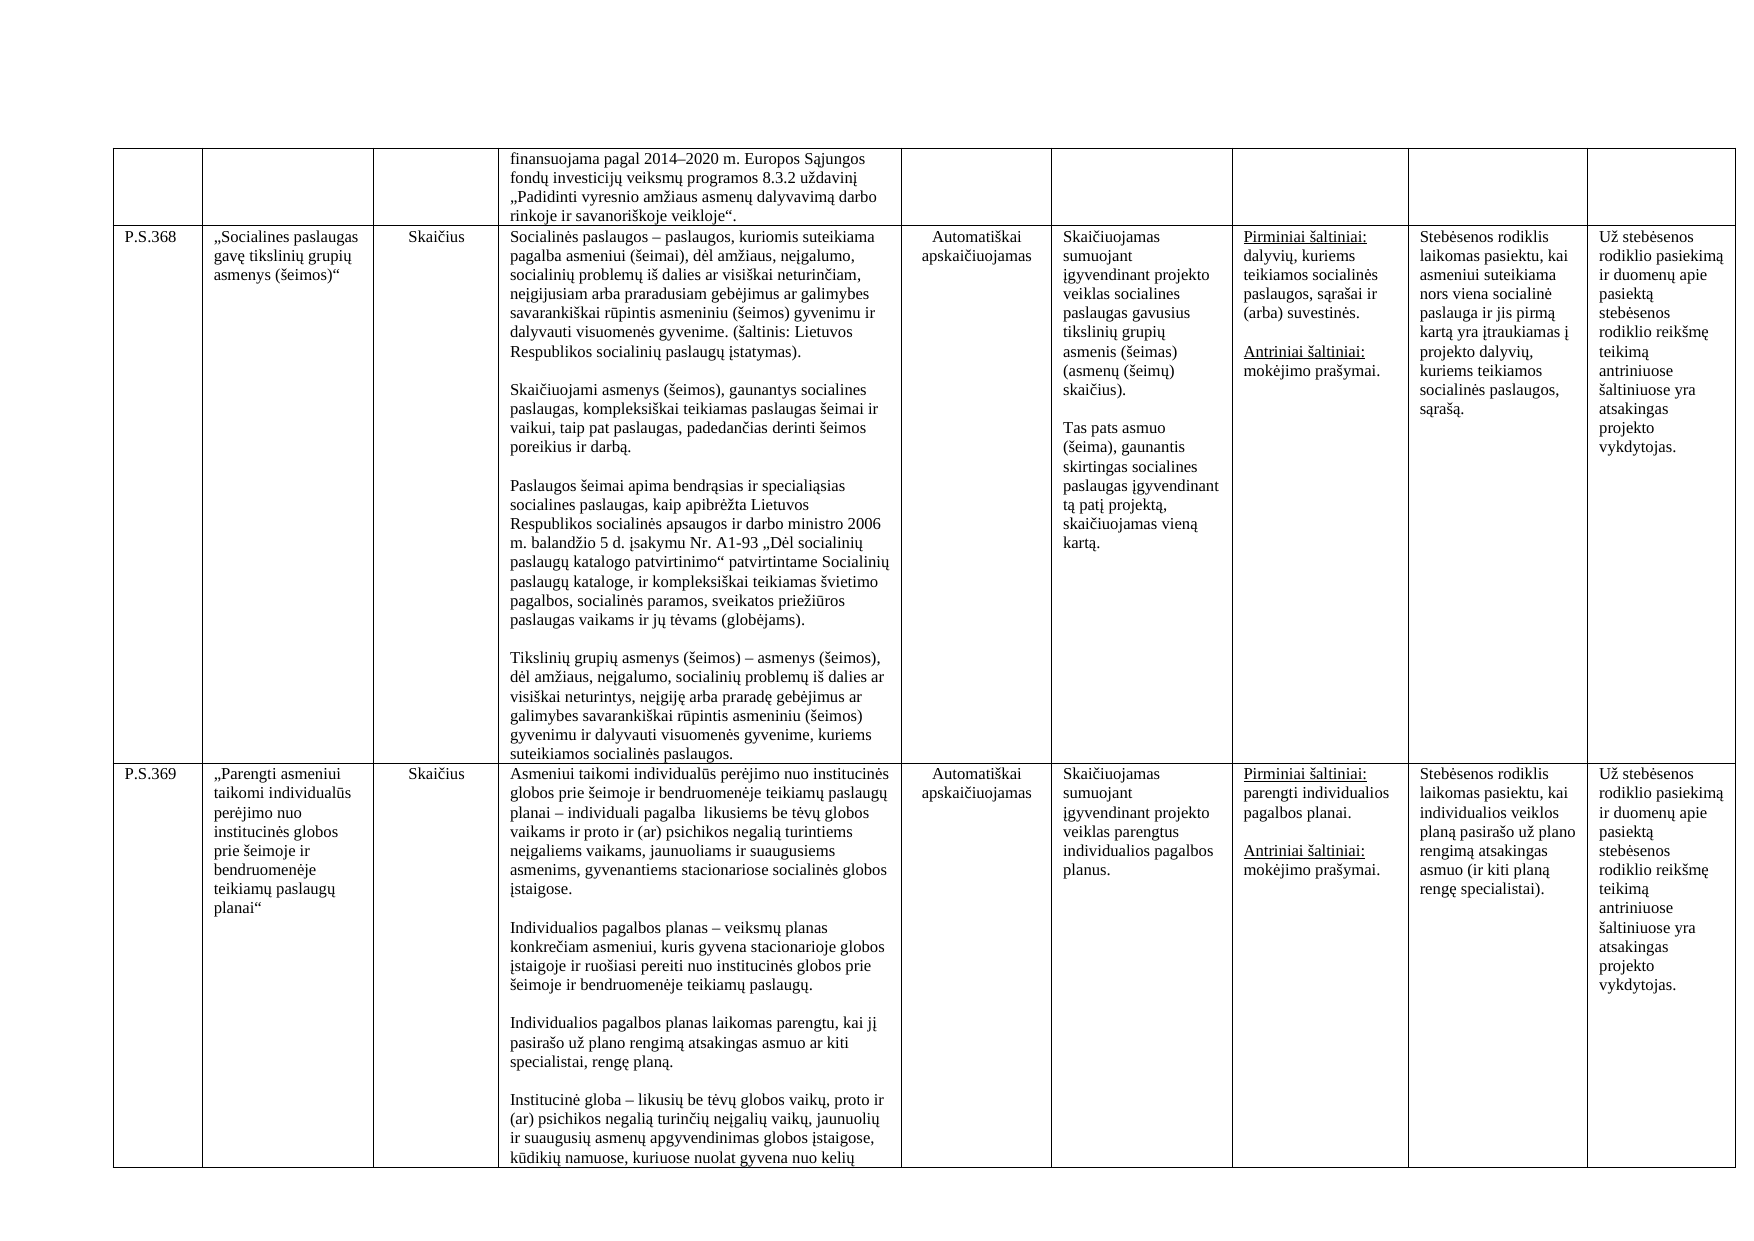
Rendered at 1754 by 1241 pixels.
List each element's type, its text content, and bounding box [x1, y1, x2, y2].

table_cell Automatiškai apskaičiuojamas [902, 764, 1051, 1167]
table_cell [1588, 149, 1735, 225]
table_cell Stebėsenos rodiklis laikomas pasiektu, kai asmeniui suteikiama nors viena socialinė paslauga ir jis pirmą kartą yra įtraukiamas į projekto dalyvių, kuriems teikiamos socialinės paslaugos, sąrašą. [1409, 226, 1587, 763]
table_cell Už stebėsenos rodiklio pasiekimą ir duomenų apie pasiektą stebėsenos rodiklio reikšmę teikimą antriniuose šaltiniuose yra atsakingas projekto vykdytojas. [1588, 764, 1735, 1167]
table_cell Stebėsenos rodiklis laikomas pasiektu, kai individualios veiklos planą pasirašo už plano rengimą atsakingas asmuo (ir kiti planą rengę specialistai). [1409, 764, 1587, 1167]
table_cell [1409, 149, 1587, 225]
table_cell [203, 149, 373, 225]
table_cell [1233, 149, 1408, 225]
table_cell Automatiškai apskaičiuojamas [902, 226, 1051, 763]
table_cell Socialinės paslaugos – paslaugos, kuriomis suteikiama pagalba asmeniui (šeimai), dėl amžiaus, neįgalumo, socialinių problemų iš dalies ar visiškai neturinčiam, neįgijusiam arba praradusiam gebėjimus ar galimybes savarankiškai rūpintis asmeniniu (šeimos) gyvenimu ir dalyvauti visuomenės gyvenime. (šaltinis: Lietuvos Respublikos socialinių paslaugų įstatymas). Skaičiuojami asmenys (šeimos), gaunantys socialines paslaugas, kompleksiškai teikiamas paslaugas šeimai ir vaikui, taip pat paslaugas, padedančias derinti šeimos poreikius ir darbą. Paslaugos šeimai apima bendrąsias ir specialiąsias socialines paslaugas, kaip apibrėžta Lietuvos Respublikos socialinės apsaugos ir darbo ministro 2006 m. balandžio 5 d. įsakymu Nr. A1-93 „Dėl socialinių paslaugų katalogo patvirtinimo“ patvirtintame Socialinių paslaugų kataloge, ir kompleksiškai teikiamas švietimo pagalbos, socialinės paramos, sveikatos priežiūros paslaugas vaikams ir jų tėvams (globėjams). Tikslinių grupių asmenys (šeimos) – asmenys (šeimos), dėl amžiaus, neįgalumo, socialinių problemų iš dalies ar visiškai neturintys, neįgiję arba praradę gebėjimus ar galimybes savarankiškai rūpintis asmeniniu (šeimos) gyvenimu ir dalyvauti visuomenės gyvenime, kuriems suteikiamos socialinės paslaugos. [499, 226, 901, 763]
table_cell „Socialines paslaugas gavę tikslinių grupių asmenys (šeimos)“ [203, 226, 373, 763]
table_cell Skaičius [374, 764, 498, 1167]
table_cell Pirminiai šaltiniai: dalyvių, kuriems teikiamos socialinės paslaugos, sąrašai ir (arba) suvestinės. Antriniai šaltiniai: mokėjimo prašymai. [1233, 226, 1408, 763]
table_cell [114, 149, 202, 225]
table_cell P.S.368 [114, 226, 202, 763]
table_cell Asmeniui taikomi individualūs perėjimo nuo institucinės globos prie šeimoje ir bendruomenėje teikiamų paslaugų planai – individuali pagalba likusiems be tėvų globos vaikams ir proto ir (ar) psichikos negalią turintiems neįgaliems vaikams, jaunuoliams ir suaugusiems asmenims, gyvenantiems stacionariose socialinės globos įstaigose. Individualios pagalbos planas – veiksmų planas konkrečiam asmeniui, kuris gyvena stacionarioje globos įstaigoje ir ruošiasi pereiti nuo institucinės globos prie šeimoje ir bendruomenėje teikiamų paslaugų. Individualios pagalbos planas laikomas parengtu, kai jį pasirašo už plano rengimą atsakingas asmuo ar kiti specialistai, rengę planą. Institucinė globa – likusių be tėvų globos vaikų, proto ir (ar) psichikos negalią turinčių neįgalių vaikų, jaunuolių ir suaugusių asmenų apgyvendinimas globos įstaigose, kūdikių namuose, kuriuose nuolat gyvena nuo kelių [499, 764, 901, 1167]
table_cell Už stebėsenos rodiklio pasiekimą ir duomenų apie pasiektą stebėsenos rodiklio reikšmę teikimą antriniuose šaltiniuose yra atsakingas projekto vykdytojas. [1588, 226, 1735, 763]
table_cell [902, 149, 1051, 225]
table_cell Pirminiai šaltiniai: parengti individualios pagalbos planai. Antriniai šaltiniai: mokėjimo prašymai. [1233, 764, 1408, 1167]
table_cell „Parengti asmeniui taikomi individualūs perėjimo nuo institucinės globos prie šeimoje ir bendruomenėje teikiamų paslaugų planai“ [203, 764, 373, 1167]
table_cell Skaičius [374, 226, 498, 763]
table_cell Skaičiuojamas sumuojant įgyvendinant projekto veiklas parengtus individualios pagalbos planus. [1052, 764, 1232, 1167]
table_cell finansuojama pagal 2014–2020 m. Europos Sąjungos fondų investicijų veiksmų programos 8.3.2 uždavinį „Padidinti vyresnio amžiaus asmenų dalyvavimą darbo rinkoje ir savanoriškoje veikloje“. [499, 149, 901, 225]
table_cell P.S.369 [114, 764, 202, 1167]
table_cell [1052, 149, 1232, 225]
table_cell [374, 149, 498, 225]
table_cell Skaičiuojamas sumuojant įgyvendinant projekto veiklas socialines paslaugas gavusius tikslinių grupių asmenis (šeimas) (asmenų (šeimų) skaičius). Tas pats asmuo (šeima), gaunantis skirtingas socialines paslaugas įgyvendinant tą patį projektą, skaičiuojamas vieną kartą. [1052, 226, 1232, 763]
